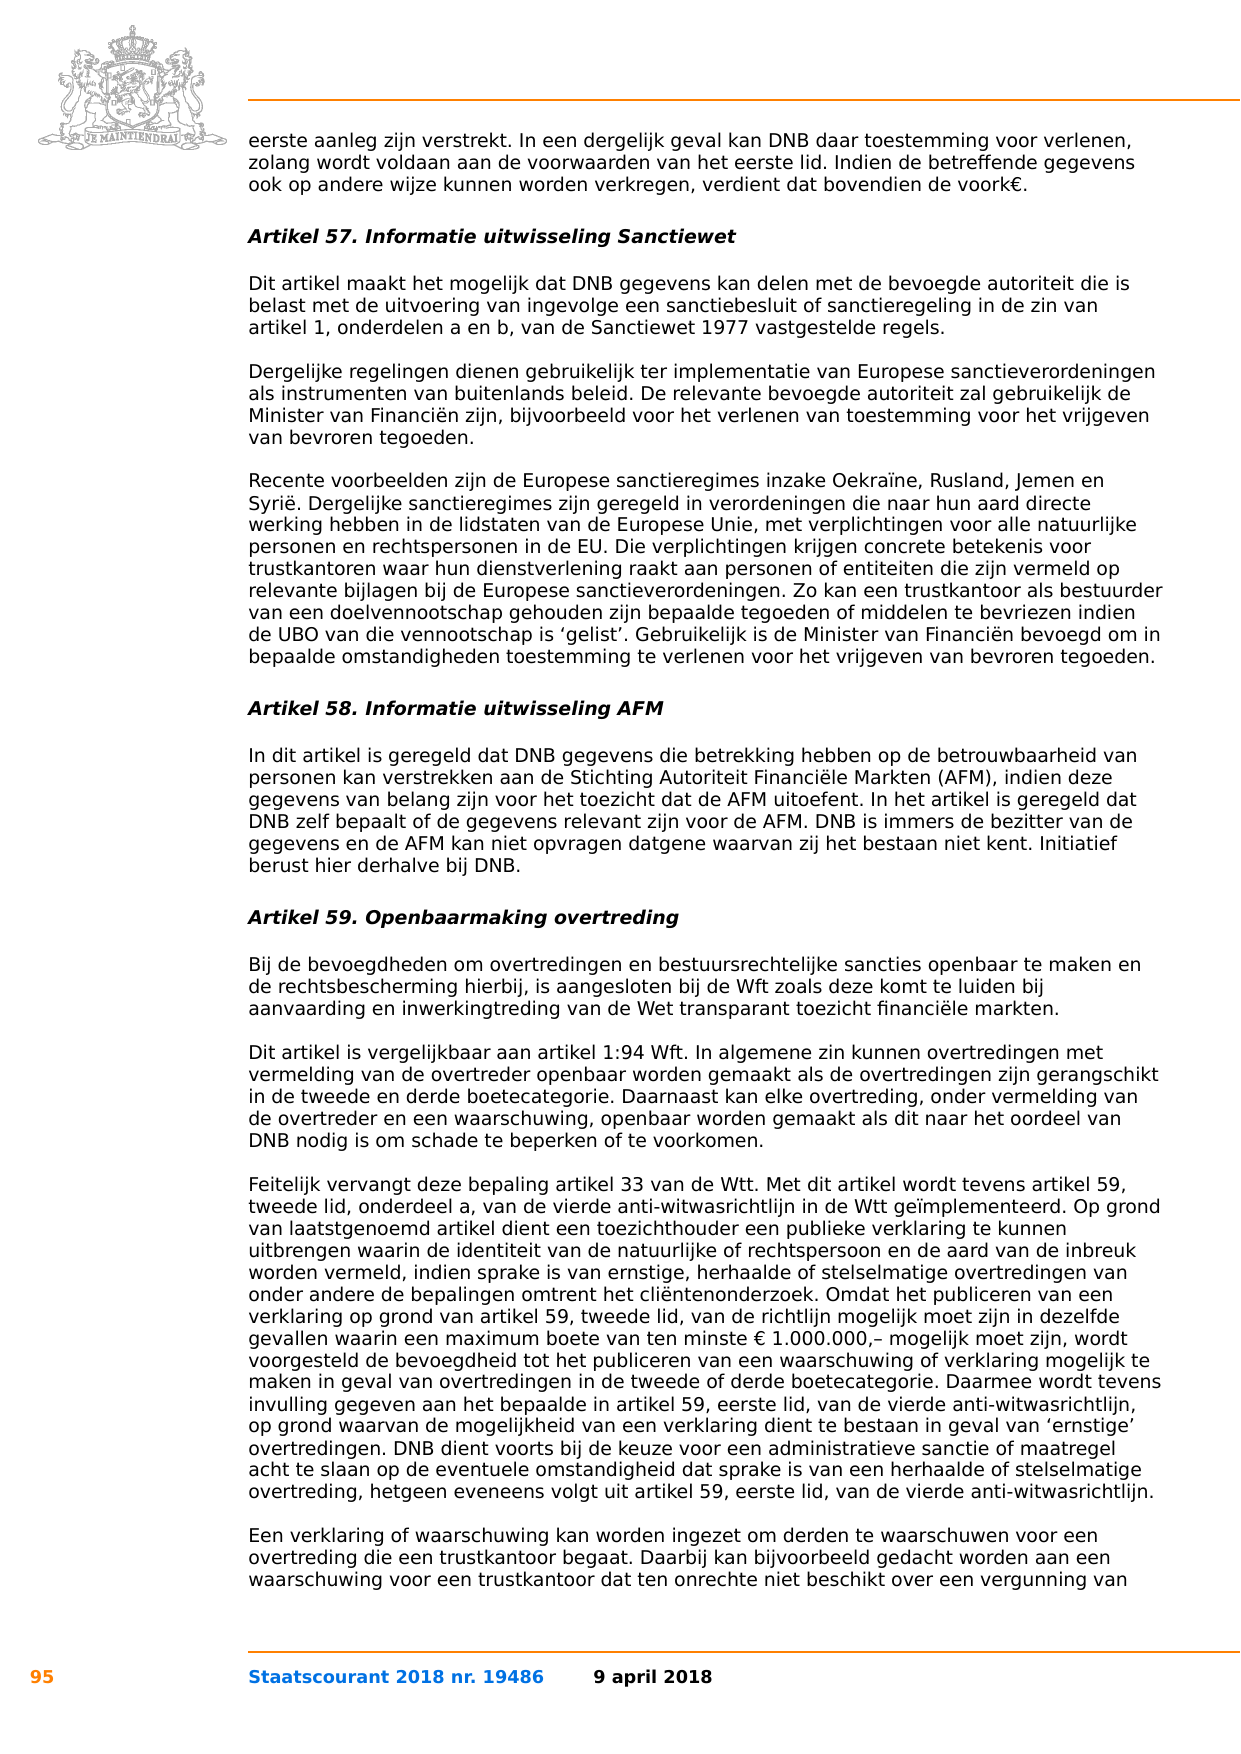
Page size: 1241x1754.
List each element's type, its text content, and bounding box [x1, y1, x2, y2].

text Feitelijk vervangt deze bepaling artikel 33 van de Wtt. Met dit artikel wordt tevens artikel 59, tweede lid, onderdeel a, van de vierde anti-witwasrichtlijn in de Wtt geïmplementeerd. Op grond van laatstgenoemd artikel dient een toezichthouder een publieke verklaring te kunnen uitbrengen waarin de identiteit van de natuurlijke of rechtspersoon en de aard van de inbreuk worden vermeld, indien sprake is van ernstige, herhaalde of stelselmatige overtredingen van onder andere de bepalingen omtrent het cliëntenonderzoek. Omdat het publiceren van een verklaring op grond van artikel 59, tweede lid, van de richtlijn mogelijk moet zijn in dezelfde gevallen waarin een maximum boete van ten minste € 1.000.000,– mogelijk moet zijn, wordt voorgesteld de bevoegdheid tot het publiceren van een waarschuwing of verklaring mogelijk te maken in geval van overtredingen in de tweede of derde boetecategorie. Daarmee wordt tevens invulling gegeven aan het bepaalde in artikel 59, eerste lid, van de vierde anti-witwasrichtlijn, op grond waarvan de mogelijkheid van een verklaring dient te bestaan in geval van ‘ernstige’ overtredingen. DNB dient voorts bij de keuze voor een administratieve sanctie of maatregel acht te slaan op de eventuele omstandigheid dat sprake is van een herhaalde of stelselmatige overtreding, hetgeen eveneens volgt uit artikel 59, eerste lid, van de vierde anti-witwasrichtlijn. [248, 1174, 1163, 1503]
text eerste aanleg zijn verstrekt. In een dergelijk geval kan DNB daar toestemming voor verlenen, zolang wordt voldaan aan de voorwaarden van het eerste lid. Indien de betreffende gegevens ook op andere wijze kunnen worden verkregen, verdient dat bovendien de voork€. [248, 130, 1163, 196]
text In dit artikel is geregeld dat DNB gegevens die betrekking hebben op de betrouwbaarheid van personen kan verstrekken aan de Stichting Autoriteit Financiële Markten (AFM), indien deze gegevens van belang zijn voor het toezicht dat de AFM uitoefent. In het artikel is geregeld dat DNB zelf bepaalt of de gegevens relevant zijn voor de AFM. DNB is immers de bezitter van de gegevens en de AFM kan niet opvragen datgene waarvan zij het bestaan niet kent. Initiatief berust hier derhalve bij DNB. [248, 745, 1163, 877]
text Een verklaring of waarschuwing kan worden ingezet om derden te waarschuwen voor een overtreding die een trustkantoor begaat. Daarbij kan bijvoorbeeld gedacht worden aan een waarschuwing voor een trustkantoor dat ten onrechte niet beschikt over een vergunning van [248, 1525, 1163, 1591]
text Recente voorbeelden zijn de Europese sanctieregimes inzake Oekraïne, Rusland, Jemen en Syrië. Dergelijke sanctieregimes zijn geregeld in verordeningen die naar hun aard directe werking hebben in de lidstaten van de Europese Unie, met verplichtingen voor alle natuurlijke personen en rechtspersonen in de EU. Die verplichtingen krijgen concrete betekenis voor trustkantoren waar hun dienstverlening raakt aan personen of entiteiten die zijn vermeld op relevante bijlagen bij de Europese sanctieverordeningen. Zo kan een trustkantoor als bestuurder van een doelvennootschap gehouden zijn bepaalde tegoeden of middelen te bevriezen indien de UBO van die vennootschap is ‘gelist’. Gebruikelijk is de Minister van Financiën bevoegd om in bepaalde omstandigheden toestemming te verlenen voor het vrijgeven van bevroren tegoeden. [248, 470, 1163, 668]
text Dit artikel maakt het mogelijk dat DNB gegevens kan delen met de bevoegde autoriteit die is belast met de uitvoering van ingevolge een sanctiebesluit of sanctieregeling in de zin van artikel 1, onderdelen a en b, van de Sanctiewet 1977 vastgestelde regels. [248, 273, 1163, 339]
text Dit artikel is vergelijkbaar aan artikel 1:94 Wft. In algemene zin kunnen overtredingen met vermelding van de overtreder openbaar worden gemaakt als de overtredingen zijn gerangschikt in de tweede en derde boetecategorie. Daarnaast kan elke overtreding, onder vermelding van de overtreder en een waarschuwing, openbaar worden gemaakt als dit naar het oordeel van DNB nodig is om schade te beperken of te voorkomen. [248, 1042, 1163, 1152]
subtitle Artikel 57. Informatie uitwisseling Sanctiewet [248, 226, 1163, 248]
text Bij de bevoegdheden om overtredingen en bestuursrechtelijke sancties openbaar te maken en de rechtsbescherming hierbij, is aangesloten bij de Wft zoals deze komt te luiden bij aanvaarding en inwerkingtreding van de Wet transparant toezicht financiële markten. [248, 954, 1163, 1020]
text Dergelijke regelingen dienen gebruikelijk ter implementatie van Europese sanctieverordeningen als instrumenten van buitenlands beleid. De relevante bevoegde autoriteit zal gebruikelijk de Minister van Financiën zijn, bijvoorbeeld voor het verlenen van toestemming voor het vrijgeven van bevroren tegoeden. [248, 361, 1163, 448]
subtitle Artikel 58. Informatie uitwisseling AFM [248, 698, 1163, 720]
picture [38, 25, 227, 150]
subtitle Artikel 59. Openbaarmaking overtreding [248, 907, 1163, 929]
